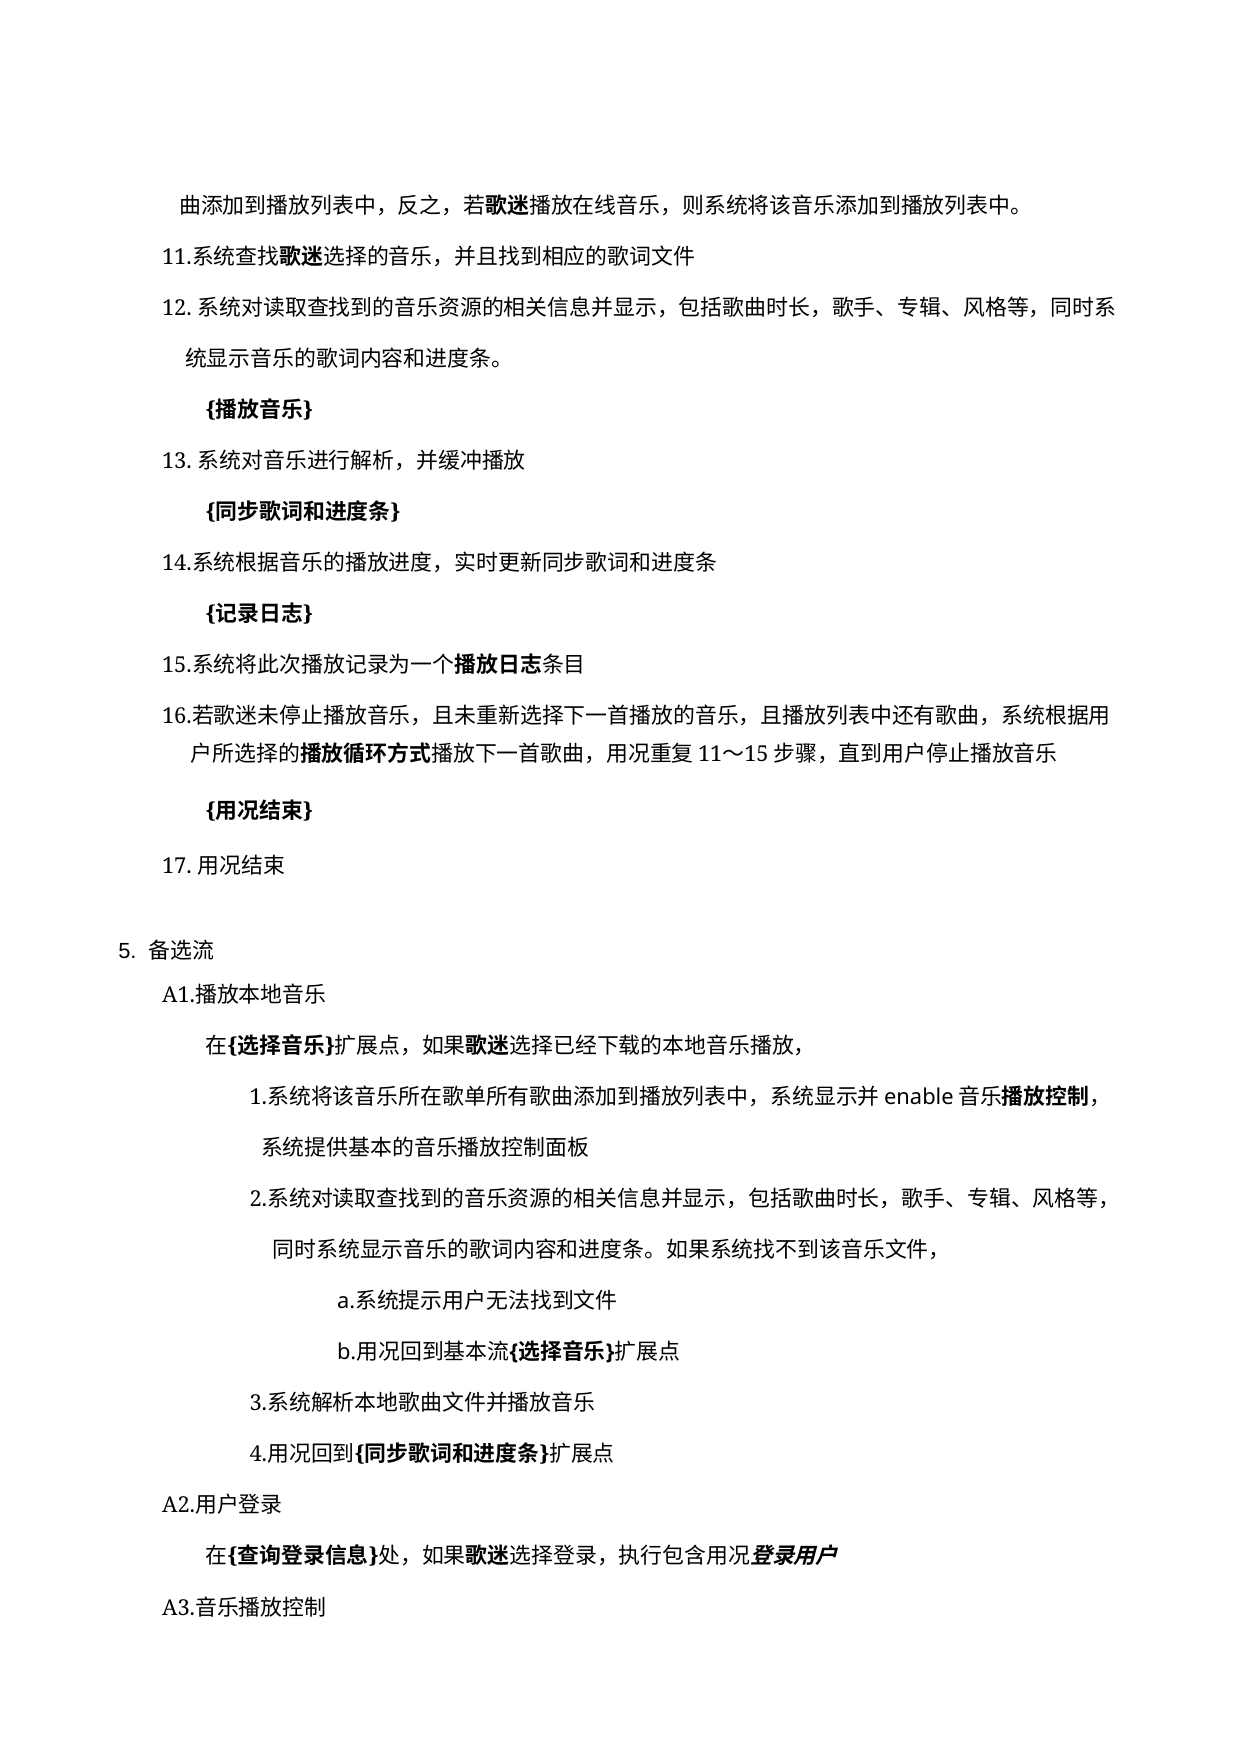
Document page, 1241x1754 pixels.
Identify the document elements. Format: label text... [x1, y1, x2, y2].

text 在{选择音乐}扩展点，如果歌迷选择已经下载的本地音乐播放， [118, 1028, 1122, 1060]
text 同时系统显示音乐的歌词内容和进度条。如果系统找不到该音乐文件， [118, 1232, 1122, 1264]
text A1.播放本地音乐 [118, 977, 1122, 1009]
text 16.若歌迷未停止播放音乐，且未重新选择下一首播放的音乐，且播放列表中还有歌曲，系统根据用 户所选择的播放循环方式播放下一首歌曲，用况重复11～15步骤，直到用户停止播放音乐 [118, 698, 1122, 768]
text 11.系统查找歌迷选择的音乐，并且找到相应的歌词文件 [118, 239, 1122, 270]
subtitle 备选流 [118, 933, 1122, 964]
text {同步歌词和进度条} [118, 494, 1122, 526]
text 统显示音乐的歌词内容和进度条。 [118, 341, 1122, 372]
text {播放音乐} [118, 392, 1122, 423]
text 17. 用况结束 [118, 848, 1122, 879]
text 2.系统对读取查找到的音乐资源的相关信息并显示，包括歌曲时长，歌手、专辑、风格等， [118, 1181, 1122, 1213]
text 13. 系统对音乐进行解析，并缓冲播放 [118, 443, 1122, 474]
text 4.用况回到{同步歌词和进度条}扩展点 [118, 1436, 1122, 1468]
text 12. 系统对读取查找到的音乐资源的相关信息并显示，包括歌曲时长，歌手、专辑、风格等，同时系 [118, 290, 1122, 321]
text 3.系统解析本地歌曲文件并播放音乐 [118, 1385, 1122, 1417]
text 在{查询登录信息}处，如果歌迷选择登录，执行包含用况登录用户 [118, 1538, 1122, 1570]
text A3.音乐播放控制 [118, 1589, 1122, 1621]
text b.用况回到基本流{选择音乐}扩展点 [118, 1334, 1122, 1366]
text A2.用户登录 [118, 1487, 1122, 1519]
text 1.系统将该音乐所在歌单所有歌曲添加到播放列表中，系统显示并enable音乐播放控制， [118, 1079, 1122, 1111]
text 曲添加到播放列表中，反之，若歌迷播放在线音乐，则系统将该音乐添加到播放列表中。 [118, 188, 1122, 219]
text {记录日志} [118, 596, 1122, 628]
text {用况结束} [118, 787, 1122, 827]
text 14.系统根据音乐的播放进度，实时更新同步歌词和进度条 [118, 545, 1122, 577]
text 系统提供基本的音乐播放控制面板 [118, 1130, 1122, 1162]
text a.系统提示用户无法找到文件 [118, 1283, 1122, 1315]
text 15.系统将此次播放记录为一个播放日志条目 [118, 647, 1122, 679]
